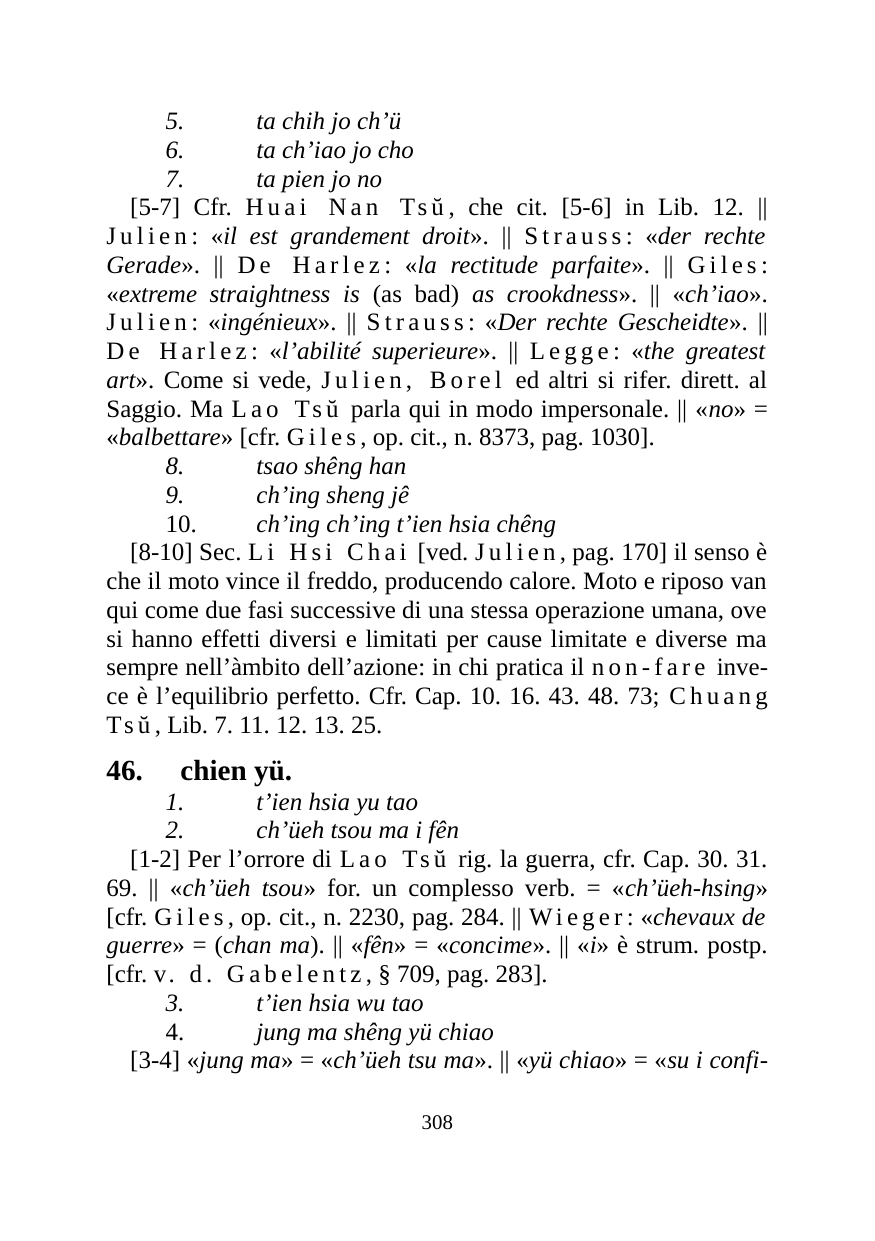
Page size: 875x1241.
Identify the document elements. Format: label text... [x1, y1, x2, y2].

list ch’ing ch’ing t’ien hsia chêng [165, 509, 768, 537]
subtitle 46. chien yü. [106, 753, 768, 787]
list ch’üeh tsou ma i fên [165, 816, 768, 844]
list tsao shêng han [165, 451, 768, 480]
text [1-2] Per l’orrore di Lao Tsŭ rig. la guerra, cfr. Cap. 30. 31. 69. || «ch’üeh tsou» for. un complesso verb. = «ch’üeh-hsing» [cfr. Giles, op. cit., n. 2230, pag. 284. || Wieger: «chevaux de guerre» = (chan ma). || «fên» = «concime». || «i» è strum. postp. [cfr. v. d. Gabelentz, § 709, pag. 283]. [106, 844, 768, 988]
list ta chih jo ch’ü [165, 106, 768, 135]
list t’ien hsia wu tao [165, 988, 768, 1017]
list jung ma shêng yü chiao [165, 1017, 768, 1046]
list ta pien jo no [165, 164, 768, 192]
text [8-10] Sec. Li Hsi Chai [ved. Julien, pag. 170] il senso è che il moto vince il freddo, producendo calore. Moto e riposo van qui come due fasi successive di una stessa operazione umana, ove si hanno effetti diversi e limitati per cause limitate e diverse ma sempre nell’àmbito dell’azione: in chi pratica il non-fare inve­ce è l’equilibrio perfetto. Cfr. Cap. 10. 16. 43. 48. 73; Chuang Tsŭ, Lib. 7. 11. 12. 13. 25. [106, 537, 768, 739]
list ch’ing sheng jê [165, 480, 768, 509]
text [5-7] Cfr. Huai Nan Tsŭ, che cit. [5-6] in Lib. 12. || Julien: «il est grandement droit». || Strauss: «der rechte Gerade». || De Harlez: «la rectitude parfaite». || Giles: «extreme straightness is (as bad) as crookdness». || «ch’iao». Julien: «ingénieux». || Strauss: «Der rechte Gescheidte». || De Harlez: «l’abilité superieure». || Legge: «the greatest art». Come si vede, Julien, Borel ed altri si rifer. dirett. al Saggio. Ma Lao Tsŭ parla qui in modo impersonale. || «no» = «balbettare» [cfr. Giles, op. cit., n. 8373, pag. 1030]. [106, 192, 768, 451]
list ta ch’iao jo cho [165, 135, 768, 164]
list t’ien hsia yu tao [165, 787, 768, 816]
text [3-4] «jung ma» = «ch’üeh tsu ma». || «yü chiao» = «su i confi­ [106, 1046, 768, 1074]
